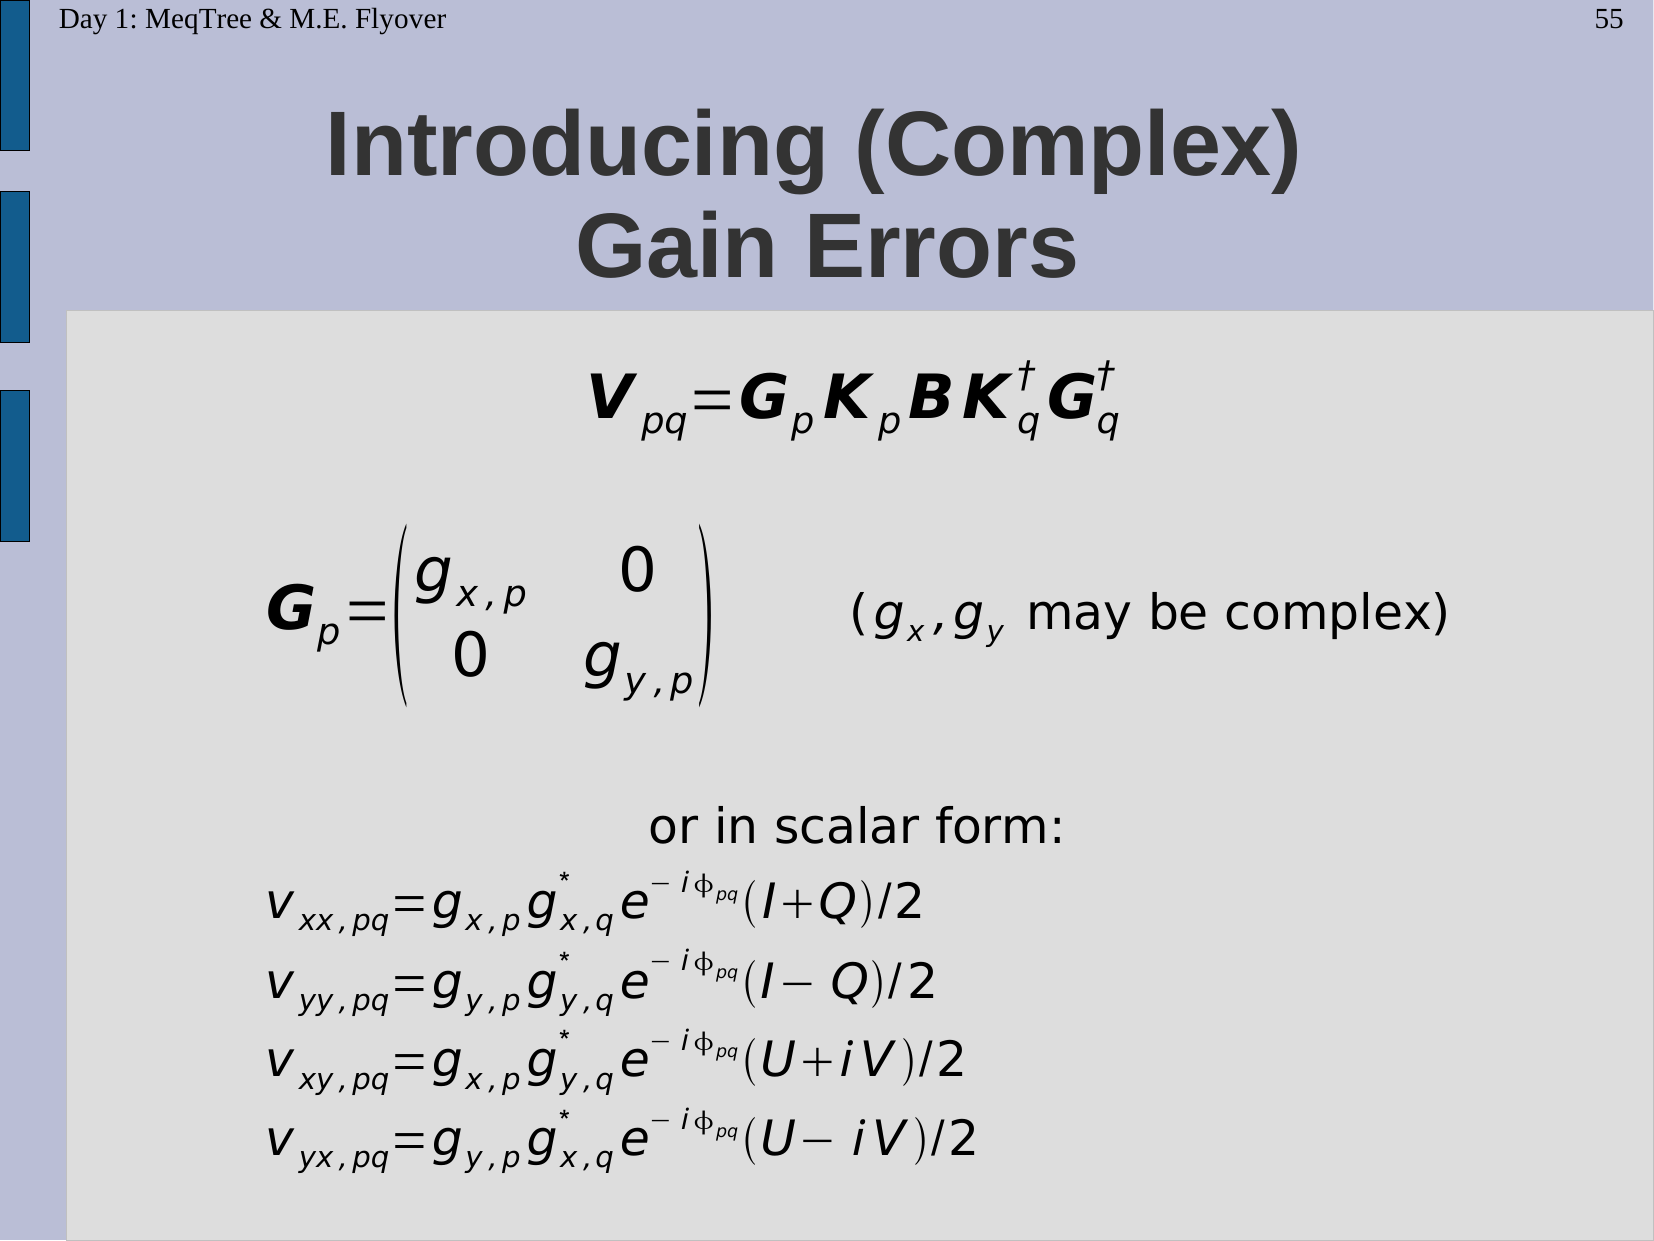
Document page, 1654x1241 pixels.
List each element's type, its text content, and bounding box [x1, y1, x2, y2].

title Introducing (Complex) Gain Errors [121, 87, 1534, 302]
chart [259, 354, 1447, 1176]
